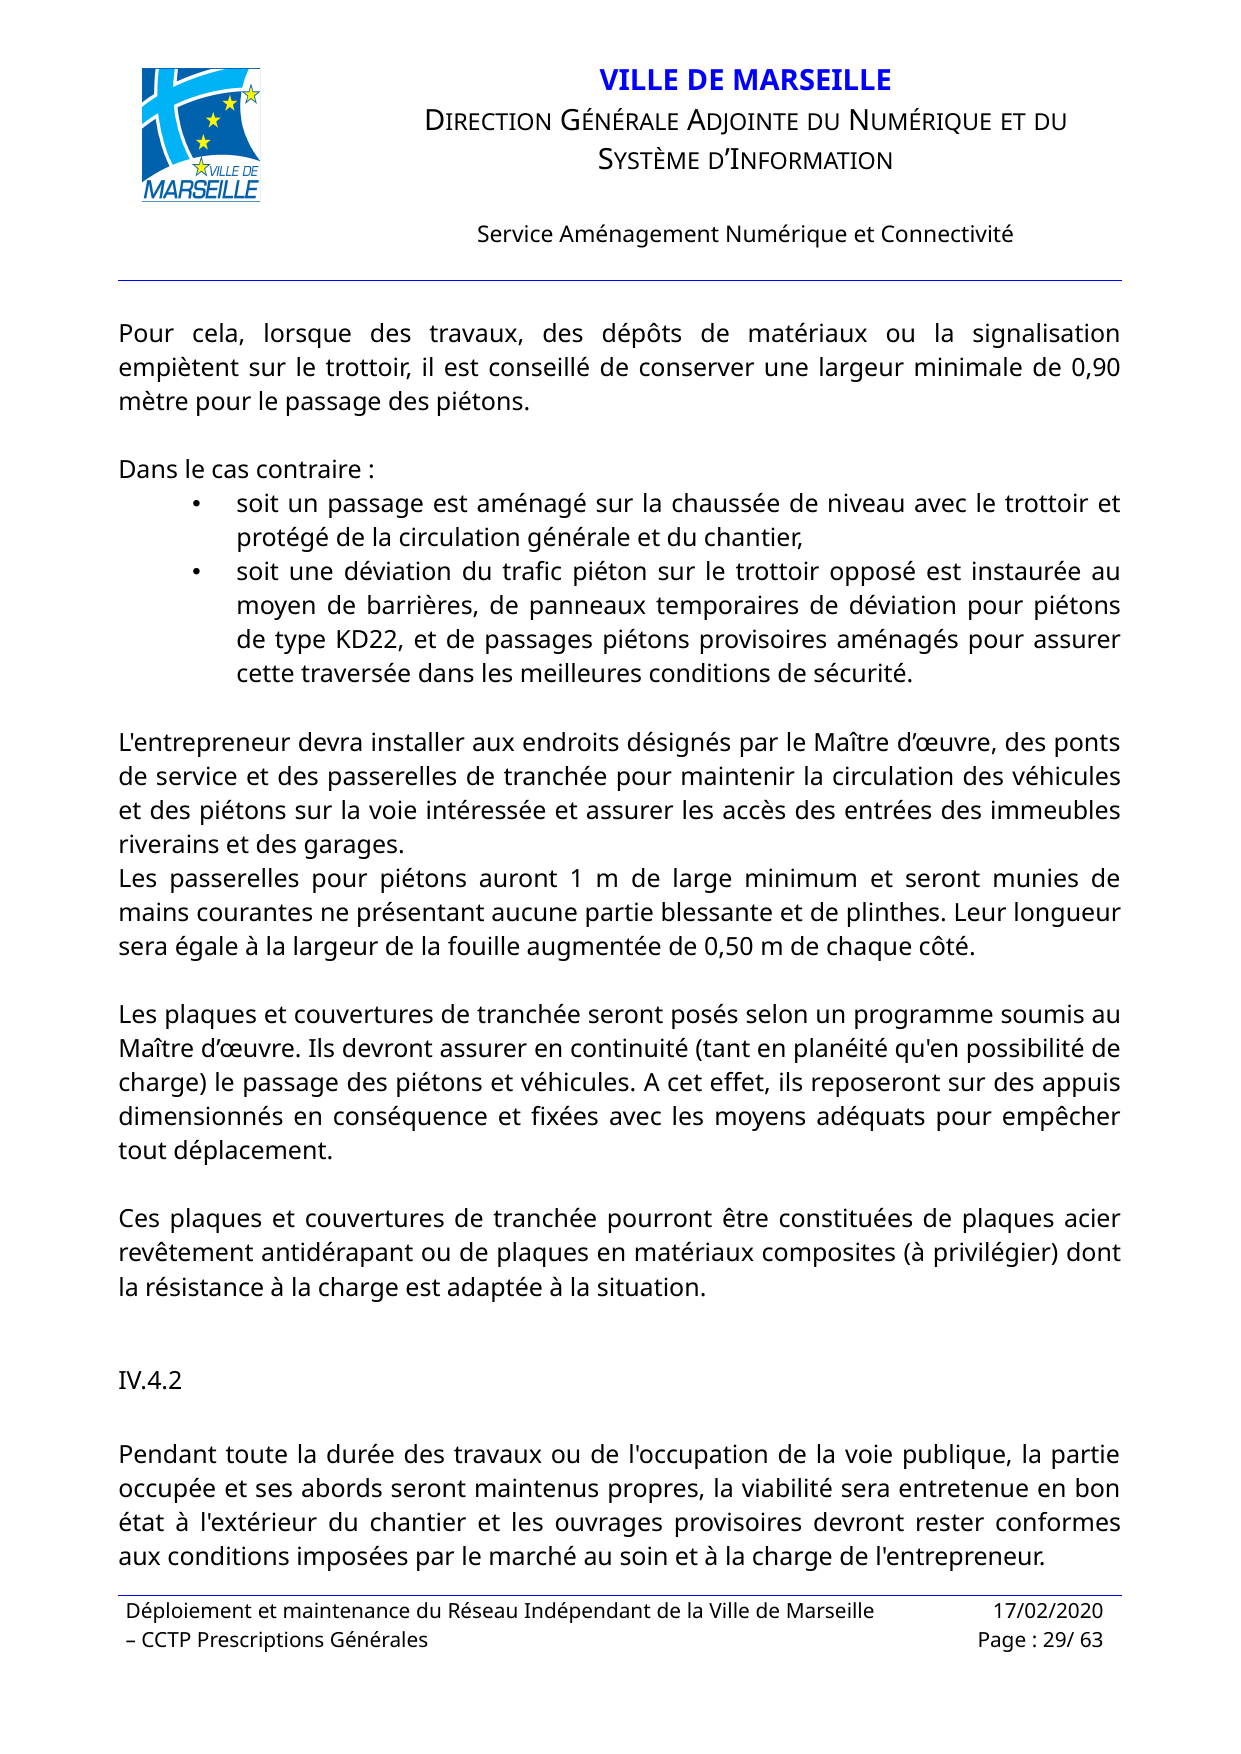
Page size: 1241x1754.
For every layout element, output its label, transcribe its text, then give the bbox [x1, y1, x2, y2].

text Dans le cas contraire : [118, 452, 1122, 486]
text Pour cela, lorsque des travaux, des dépôts de matériaux ou la signalisation empiètent sur le trottoir, il est conseillé de conserver une largeur minimale de 0,90 mètre pour le passage des piétons. [118, 315, 1122, 418]
picture [142, 68, 261, 202]
text Ces plaques et couvertures de tranchée pourront être constituées de plaques acier revêtement antidérapant ou de plaques en matériaux composites (à privilégier) dont la résistance à la charge est adaptée à la situation. [118, 1201, 1122, 1303]
text Les passerelles pour piétons auront 1 m de large minimum et seront munies de mains courantes ne présentant aucune partie blessante et de plinthes. Leur longueur sera égale à la largeur de la fouille augmentée de 0,50 m de chaque côté. [118, 860, 1122, 963]
text L'entrepreneur devra installer aux endroits désignés par le Maître d’œuvre, des ponts de service et des passerelles de tranchée pour maintenir la circulation des véhicules et des piétons sur la voie intéressée et assurer les accès des entrées des immeubles riverains et des garages. [118, 724, 1122, 860]
text Pendant toute la durée des travaux ou de l'occupation de la voie publique, la partie occupée et ses abords seront maintenus propres, la viabilité sera entretenue en bon état à l'extérieur du chantier et les ouvrages provisoires devront rester conformes aux conditions imposées par le marché au soin et à la charge de l'entrepreneur. [118, 1437, 1122, 1573]
picture [174, 68, 224, 85]
list soit un passage est aménagé sur la chaussée de niveau avec le trottoir et protégé de la circulation générale et du chantier, [192, 486, 1122, 554]
text Les plaques et couvertures de tranchée seront posés selon un programme soumis au Maître d’œuvre. Ils devront assurer en continuité (tant en planéité qu'en possibilité de charge) le passage des piétons et véhicules. A cet effet, ils reposeront sur des appuis dimensionnés en conséquence et fixées avec les moyens adéquats pour empêcher tout déplacement. [118, 997, 1122, 1167]
picture [142, 68, 158, 105]
list soit une déviation du trafic piéton sur le trottoir opposé est instaurée au moyen de barrières, de panneaux temporaires de déviation pour piétons de type KD22, et de passages piétons provisoires aménagés pour assurer cette traversée dans les meilleures conditions de sécurité. [192, 554, 1122, 690]
